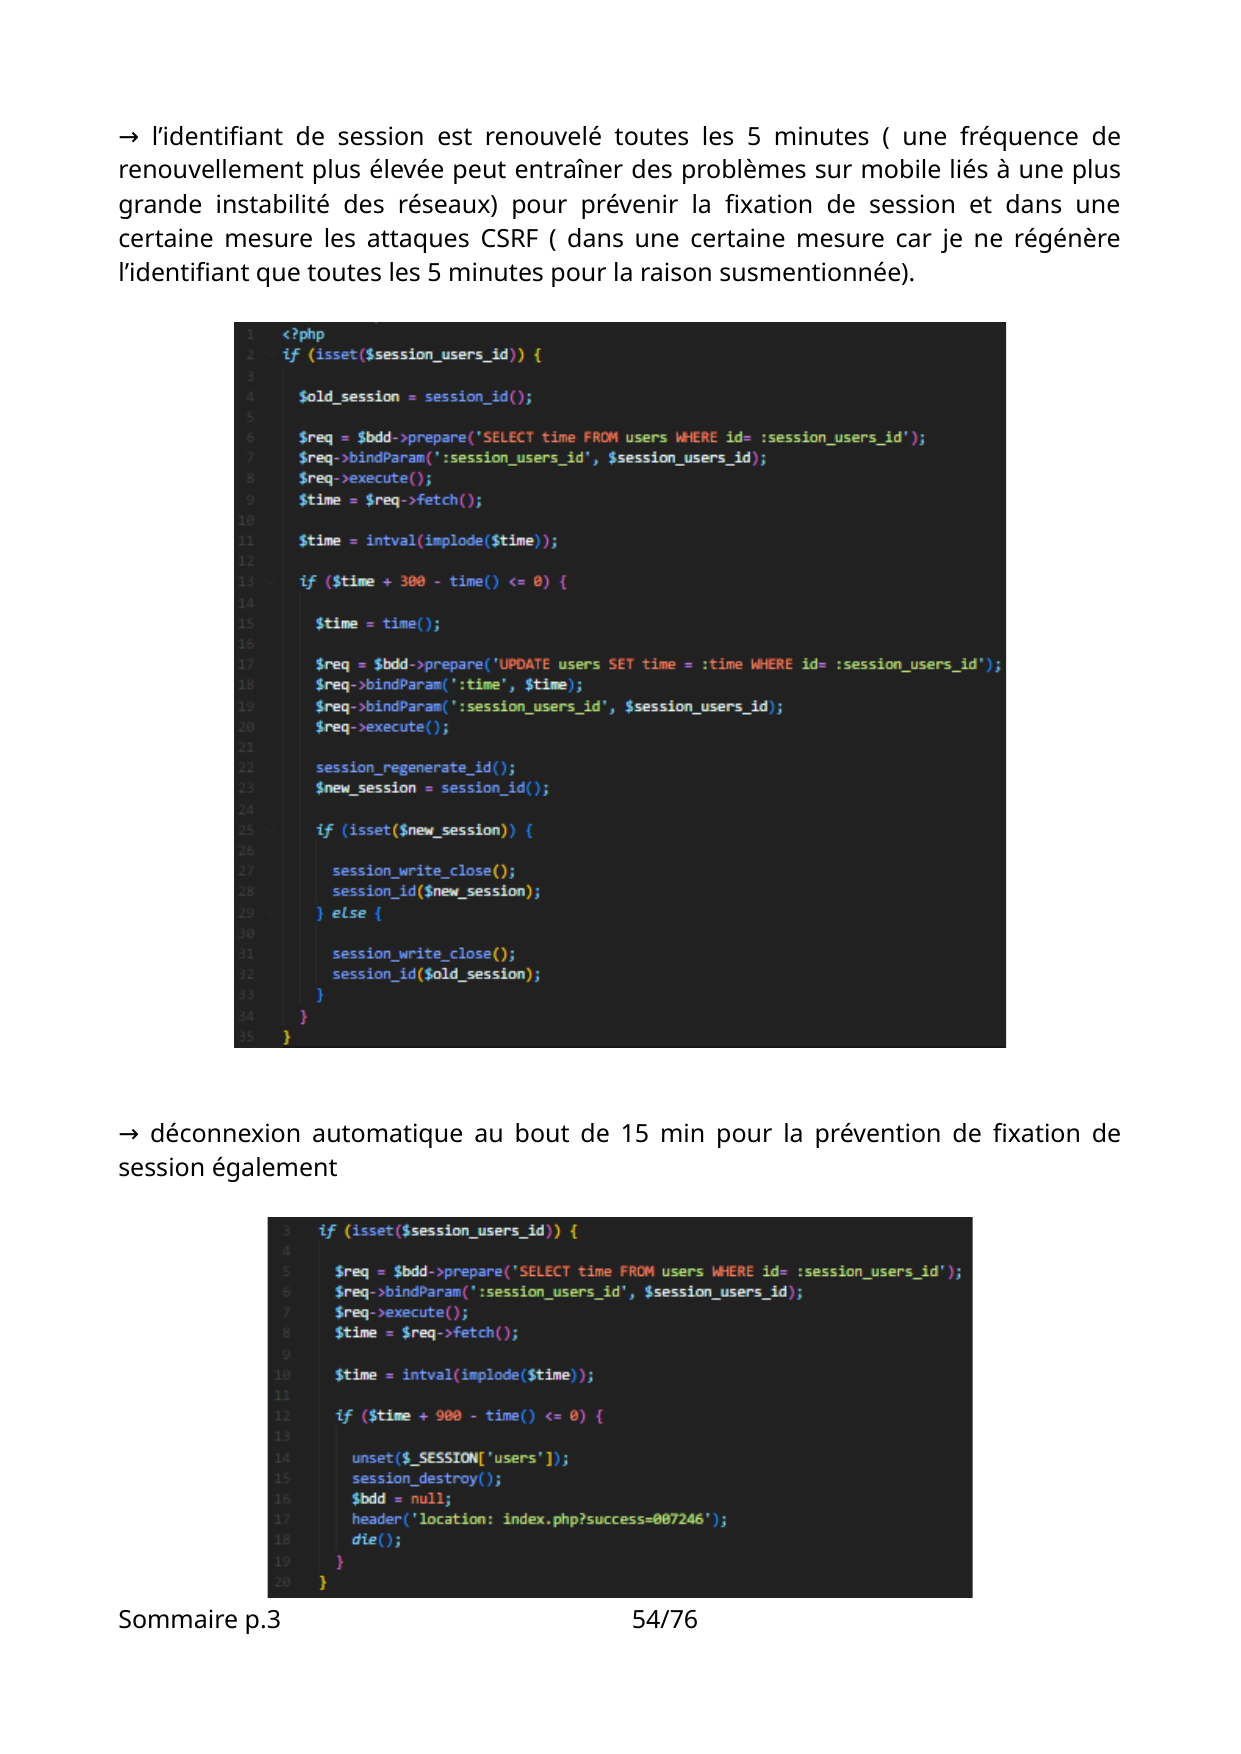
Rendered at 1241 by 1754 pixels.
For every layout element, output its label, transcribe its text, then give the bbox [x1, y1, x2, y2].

text → l’identifiant de session est renouvelé toutes les 5 minutes ( une fréquence de renouvellement plus élevée peut entraîner des problèmes sur mobile liés à une plus grande instabilité des réseaux) pour prévenir la fixation de session et dans une certaine mesure les attaques CSRF ( dans une certaine mesure car je ne régénère l’identifiant que toutes les 5 minutes pour la raison susmentionnée). [118, 118, 1122, 288]
picture [234, 322, 1007, 1048]
text → déconnexion automatique au bout de 15 min pour la prévention de fixation de session également [118, 1116, 1122, 1184]
picture [267, 1217, 973, 1598]
